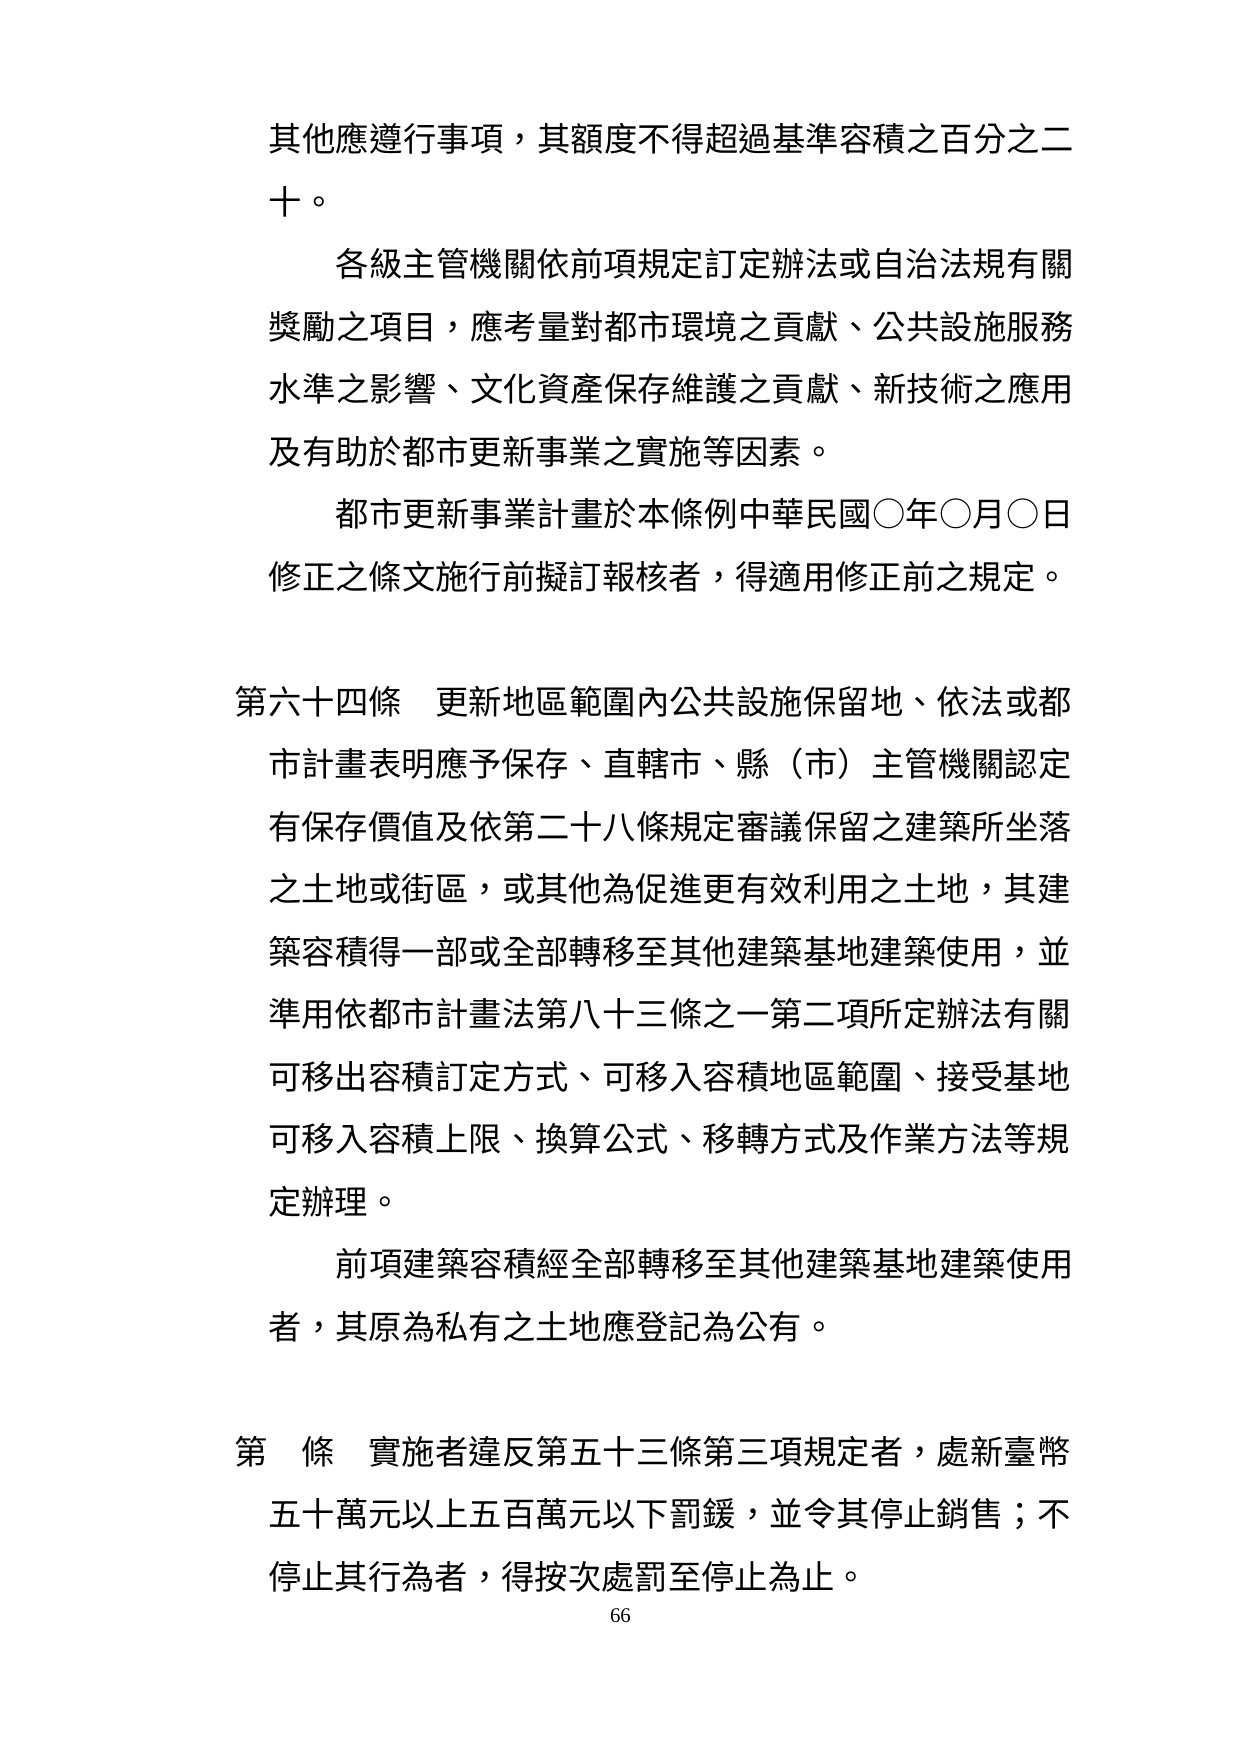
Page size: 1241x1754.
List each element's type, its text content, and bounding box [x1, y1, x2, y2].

table_cell 第 條 實施者違反第五十三條第三項規定者，處新臺幣五十萬元以上五百萬元以下罰鍰，並令其停止銷售；不停止其行為者，得按次處罰至停止為止。 [233, 1408, 1086, 1596]
table_cell 其他應遵行事項，其額度不得超過基準容積之百分之二十。 各級主管機關依前項規定訂定辦法或自治法規有關獎勵之項目，應考量對都市環境之貢獻、公共設施服務水準之影響、文化資產保存維護之貢獻、新技術之應用及有助於都市更新事業之實施等因素。 都市更新事業計畫於本條例中華民國○年○月○日修正之條文施行前擬訂報核者，得適用修正前之規定。 [233, 96, 1086, 658]
table_cell 第六十四條 更新地區範圍內公共設施保留地、依法或都市計畫表明應予保存、直轄市、縣（市）主管機關認定有保存價值及依第二十八條規定審議保留之建築所坐落之土地或街區，或其他為促進更有效利用之土地，其建築容積得一部或全部轉移至其他建築基地建築使用，並準用依都市計畫法第八十三條之一第二項所定辦法有關可移出容積訂定方式、可移入容積地區範圍、接受基地可移入容積上限、換算公式、移轉方式及作業方法等規定辦理。 前項建築容積經全部轉移至其他建築基地建築使用者，其原為私有之土地應登記為公有。 [233, 658, 1086, 1408]
